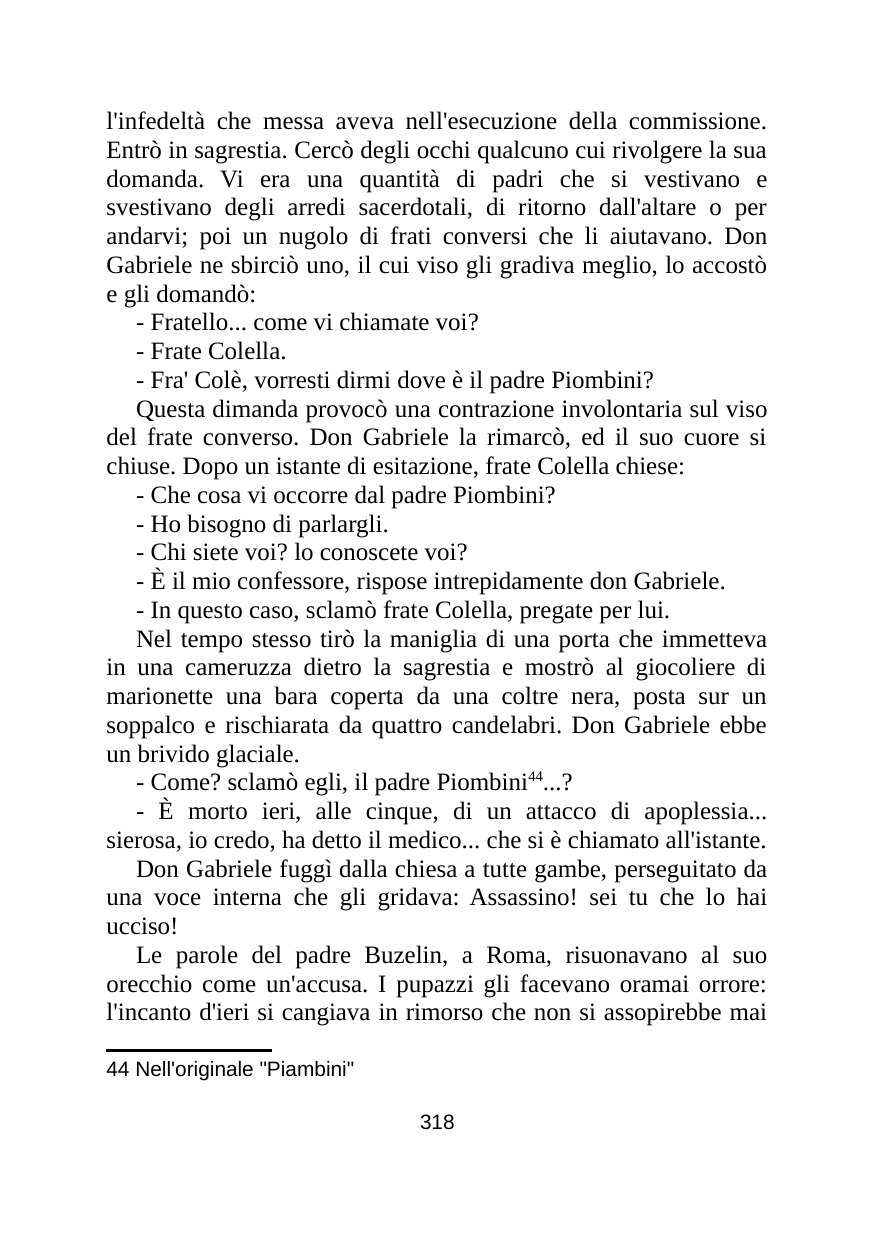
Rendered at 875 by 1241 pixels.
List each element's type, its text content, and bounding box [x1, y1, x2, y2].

text l'infedeltà che messa aveva nell'esecuzione della commissione. Entrò in sagrestia. Cercò degli occhi qualcuno cui rivolgere la sua domanda. Vi era una quantità di padri che si vestivano e svestivano degli arredi sacerdotali, di ritorno dall'altare o per andarvi; poi un nugolo di frati conversi che li aiutavano. Don Gabriele ne sbirciò uno, il cui viso gli gradiva meglio, lo accostò e gli domandò: [106, 106, 768, 307]
text Nell'originale "Piambini" [106, 1057, 768, 1081]
text - Chi siete voi? lo conoscete voi? [106, 537, 768, 566]
text - In questo caso, sclamò frate Colella, pregate per lui. [106, 595, 768, 624]
text Nel tempo stesso tirò la maniglia di una porta che immetteva in una cameruzza dietro la sagrestia e mostrò al giocoliere di marionette una bara coperta da una coltre nera, posta sur un soppalco e rischiarata da quattro candelabri. Don Gabriele ebbe un brivido glaciale. [106, 624, 768, 767]
text - Frate Colella. [106, 336, 768, 365]
text - Fratello... come vi chiamate voi? [106, 307, 768, 336]
text - È il mio confessore, rispose intrepidamente don Gabriele. [106, 566, 768, 595]
text - È morto ieri, alle cinque, di un attacco di apoplessia... sierosa, io credo, ha detto il medico... che si è chiamato all'istante. [106, 796, 768, 854]
text - Come? sclamò egli, il padre Piombini...? [106, 767, 768, 796]
text Questa dimanda provocò una contrazione involontaria sul viso del frate converso. Don Gabriele la rimarcò, ed il suo cuore si chiuse. Dopo un istante di esitazione, frate Colella chiese: [106, 394, 768, 480]
text - Fra' Colè, vorresti dirmi dove è il padre Piombini? [106, 365, 768, 394]
text Don Gabriele fuggì dalla chiesa a tutte gambe, perseguitato da una voce interna che gli gridava: Assassino! sei tu che lo hai ucciso! [106, 854, 768, 940]
text - Che cosa vi occorre dal padre Piombini? [106, 480, 768, 509]
text - Ho bisogno di parlargli. [106, 509, 768, 537]
text Le parole del padre Buzelin, a Roma, risuonavano al suo orecchio come un'accusa. I pupazzi gli facevano oramai orrore: l'incanto d'ieri si cangiava in rimorso che non si assopirebbe mai [106, 940, 768, 1026]
